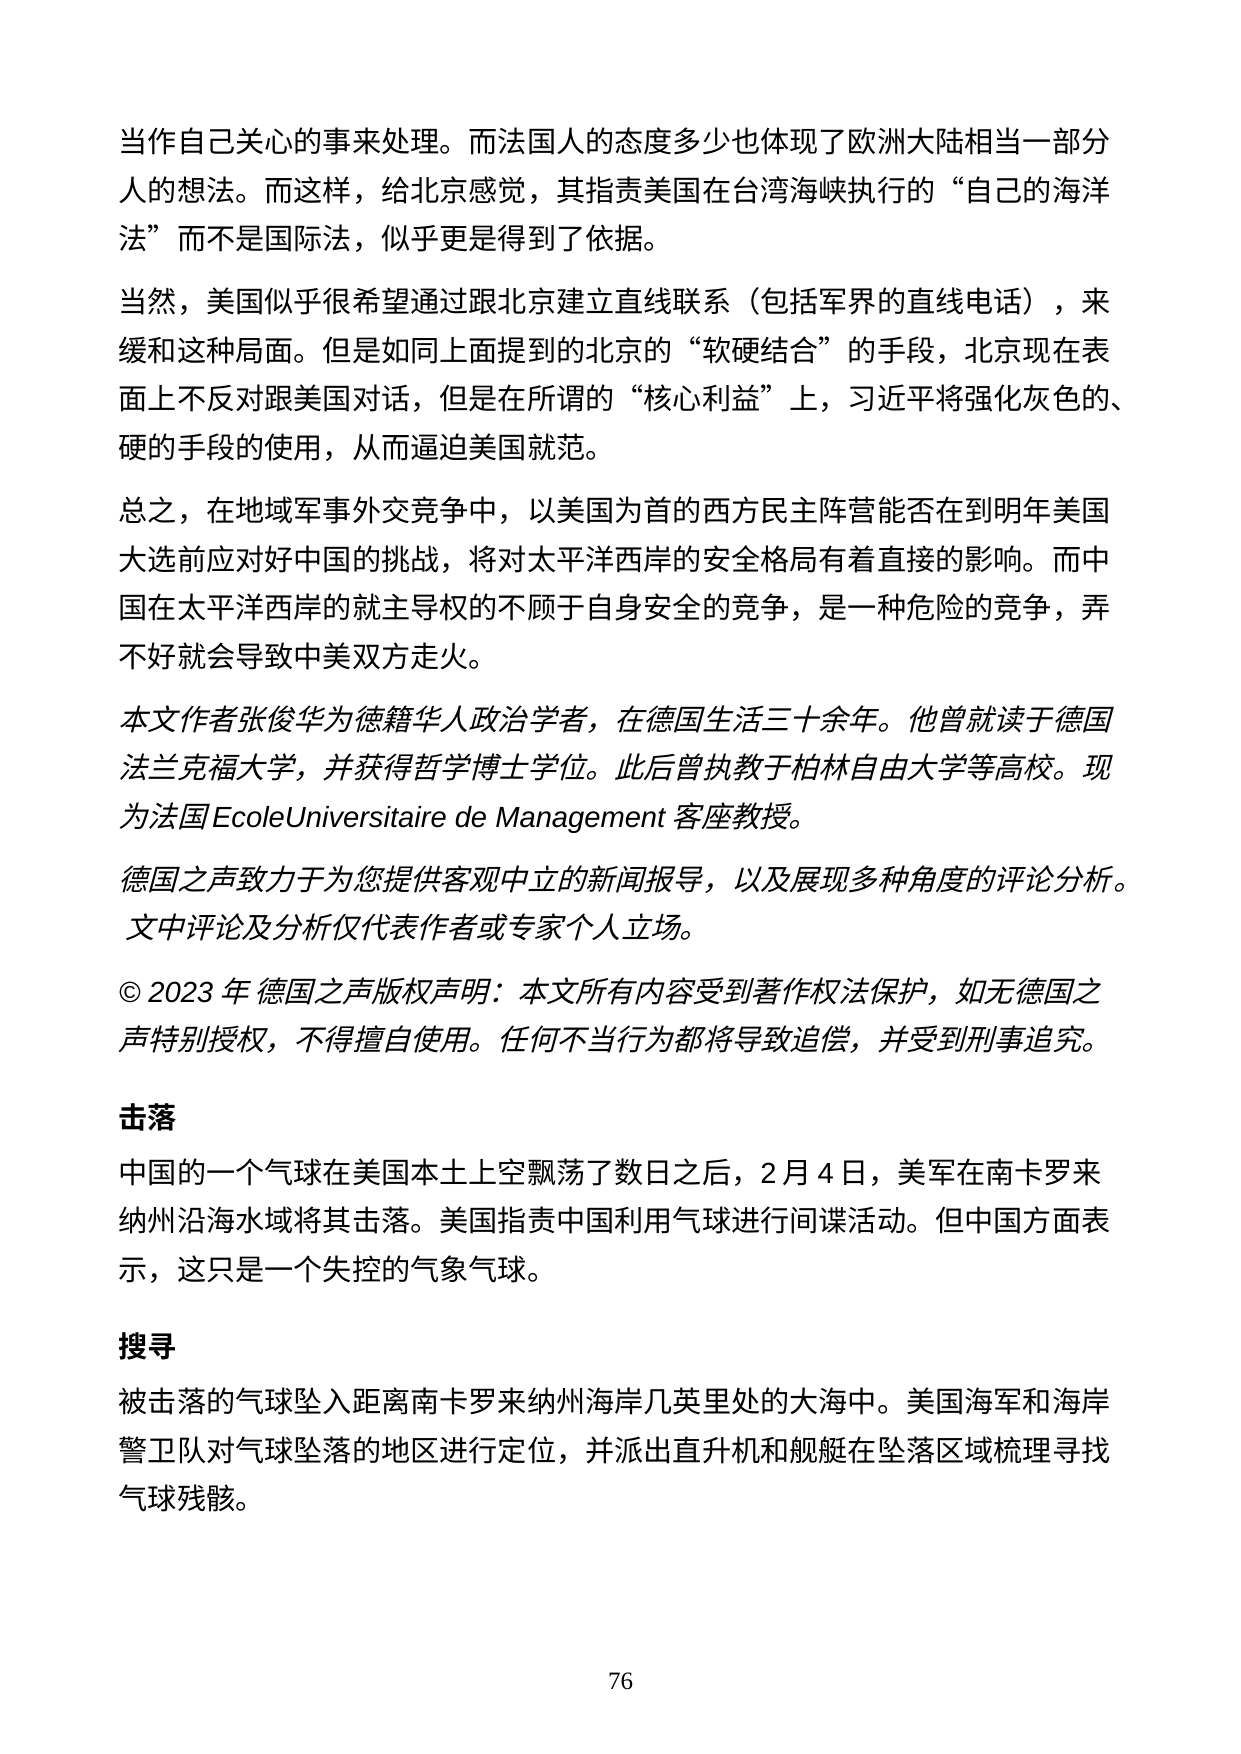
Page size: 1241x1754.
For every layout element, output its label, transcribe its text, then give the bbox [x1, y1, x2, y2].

text 德国之声致力于为您提供客观中立的新闻报导，以及展现多种角度的评论分析。 文中评论及分析仅代表作者或专家个人立场。 [118, 856, 1122, 947]
text © 2023年 德国之声版权声明：本文所有内容受到著作权法保护，如无德国之声特别授权，不得擅自使用。任何不当行为都将导致追偿，并受到刑事追究。 [118, 968, 1122, 1059]
text 当然，美国似乎很希望通过跟北京建立直线联系（包括军界的直线电话），来缓和这种局面。但是如同上面提到的北京的“软硬结合”的手段，北京现在表面上不反对跟美国对话，但是在所谓的“核心利益”上，习近平将强化灰色的、硬的手段的使用，从而逼迫美国就范。 [118, 279, 1122, 467]
subtitle 搜寻 [118, 1324, 1122, 1366]
text 中国的一个气球在美国本土上空飘荡了数日之后，2月4日，美军在南卡罗来纳州沿海水域将其击落。美国指责中国利用气球进行间谍活动。但中国方面表示，这只是一个失控的气象气球。 [118, 1149, 1122, 1288]
text 本文作者张俊华为徳籍华人政治学者，在德国生活三十余年。他曾就读于德国法兰克福大学，并获得哲学博士学位。此后曾执教于柏林自由大学等高校。现为法国EcoleUniversitaire de Management客座教授。 [118, 696, 1122, 836]
text 被击落的气球坠入距离南卡罗来纳州海岸几英里处的大海中。美国海军和海岸警卫队对气球坠落的地区进行定位，并派出直升机和舰艇在坠落区域梳理寻找气球残骸。 [118, 1379, 1122, 1518]
subtitle 击落 [118, 1094, 1122, 1137]
text 当作自己关心的事来处理。而法国人的态度多少也体现了欧洲大陆相当一部分人的想法。而这样，给北京感觉，其指责美国在台湾海峡执行的“自己的海洋法”而不是国际法，似乎更是得到了依据。 [118, 118, 1122, 258]
text 总之，在地域军事外交竞争中，以美国为首的西方民主阵营能否在到明年美国大选前应对好中国的挑战，将对太平洋西岸的安全格局有着直接的影响。而中国在太平洋西岸的就主导权的不顾于自身安全的竞争，是一种危险的竞争，弄不好就会导致中美双方走火。 [118, 487, 1122, 675]
